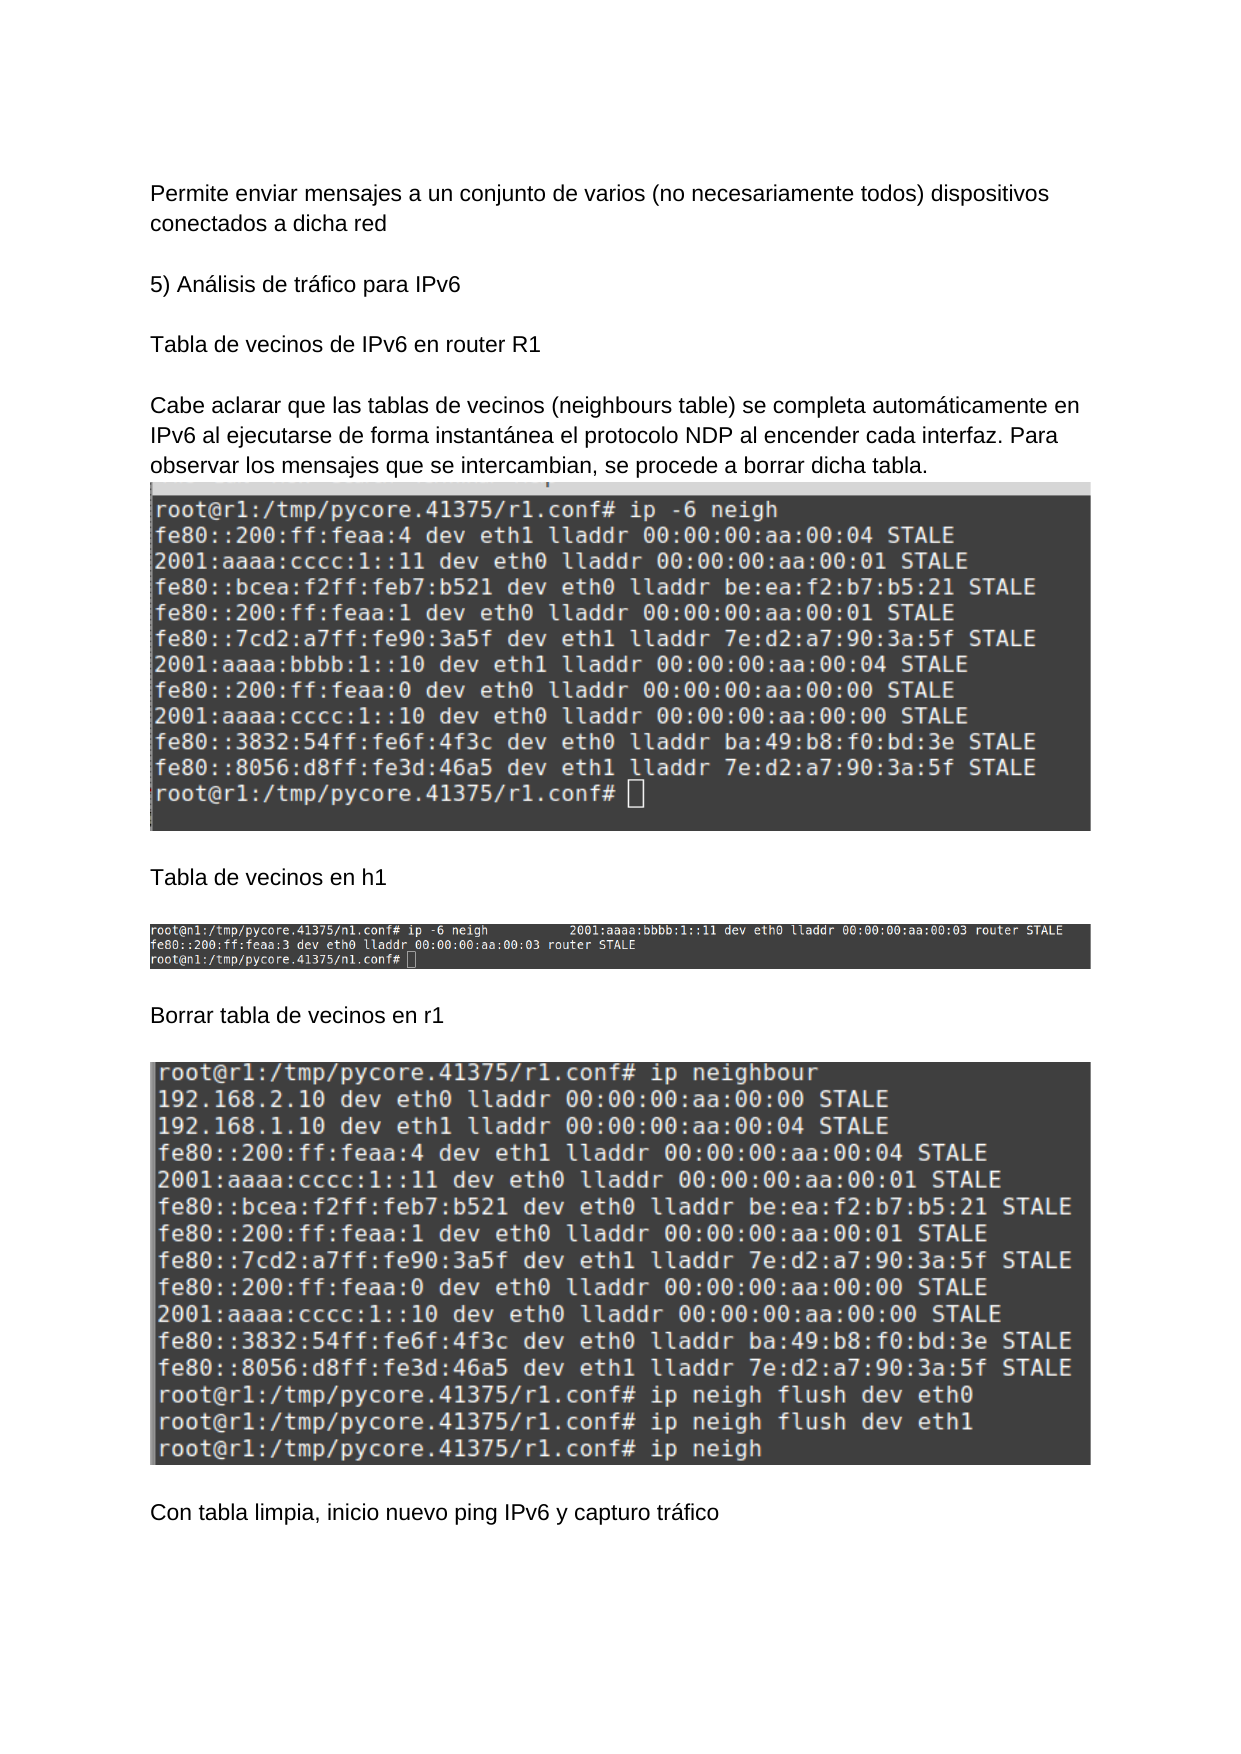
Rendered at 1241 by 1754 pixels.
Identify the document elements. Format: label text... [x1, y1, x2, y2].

text Con tabla limpia, inicio nuevo ping IPv6 y capturo tráfico [150, 1499, 1090, 1525]
picture [150, 924, 1091, 969]
picture [150, 1062, 1091, 1465]
text Borrar tabla de vecinos en r1 [150, 1002, 1090, 1029]
text Cabe aclarar que las tablas de vecinos (neighbours table) se completa automáticamente en IPv6 al ejecutarse de forma instantánea el protocolo NDP al encender cada interfaz. Para observar los mensajes que se intercambian, se procede a borrar dicha tabla. [150, 392, 1090, 478]
picture [150, 482, 1091, 831]
text Tabla de vecinos en h1 [150, 864, 1090, 891]
text 5) Análisis de tráfico para IPv6 [150, 271, 1090, 297]
text Permite enviar mensajes a un conjunto de varios (no necesariamente todos) dispositivos conectados a dicha red [150, 180, 1090, 237]
text Tabla de vecinos de IPv6 en router R1 [150, 331, 1090, 358]
